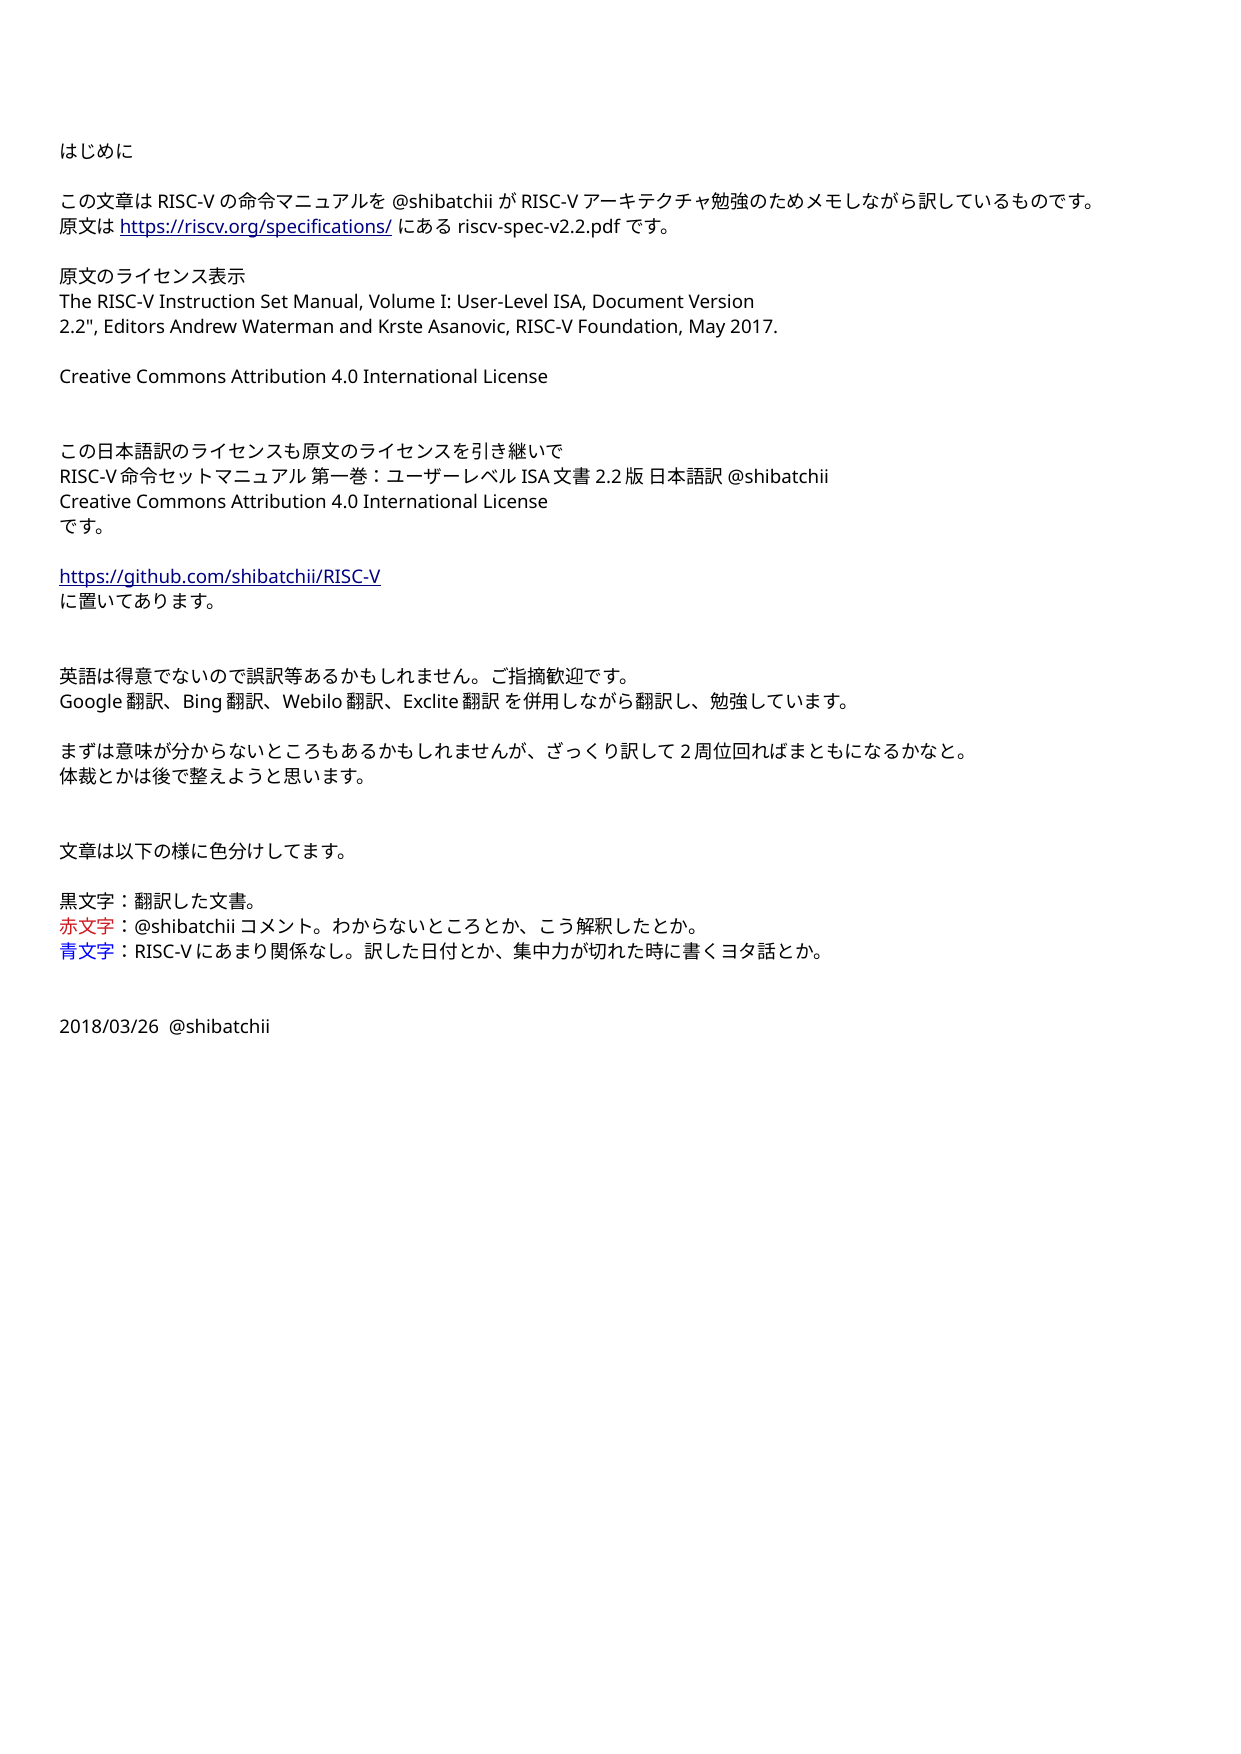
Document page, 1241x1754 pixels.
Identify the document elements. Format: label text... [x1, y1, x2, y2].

text RISC-V命令セットマニュアル 第一巻：ユーザーレベルISA文書 2.2版 日本語訳 @shibatchii [59, 463, 1181, 488]
text 2.2", Editors Andrew Waterman and Krste Asanovic, RISC-V Foundation, May 2017. [59, 313, 1181, 338]
text 文章は以下の様に色分けしてます。 [59, 838, 1181, 863]
text https://github.com/shibatchii/RISC-V [59, 563, 1181, 588]
text はじめに [59, 138, 1181, 163]
text です。 [59, 513, 1181, 538]
text この日本語訳のライセンスも原文のライセンスを引き継いで [59, 438, 1181, 463]
text 原文は https://riscv.org/specifications/ にある riscv-spec-v2.2.pdf です。 [59, 213, 1181, 238]
text 原文のライセンス表示 [59, 263, 1181, 288]
text 赤文字：@shibatchiiコメント。わからないところとか、こう解釈したとか。 [59, 913, 1181, 938]
text 2018/03/26 @shibatchii [59, 1013, 1181, 1038]
text 体裁とかは後で整えようと思います。 [59, 763, 1181, 788]
text The RISC-V Instruction Set Manual, Volume I: User-Level ISA, Document Version [59, 288, 1181, 313]
text 黒文字：翻訳した文書。 [59, 888, 1181, 913]
text 青文字：RISC-Vにあまり関係なし。訳した日付とか、集中力が切れた時に書くヨタ話とか。 [59, 938, 1181, 963]
text に置いてあります。 [59, 588, 1181, 613]
text この文章は RISC-V の命令マニュアルを @shibatchii がRISC-Vアーキテクチャ勉強のためメモしながら訳しているものです。 [59, 188, 1181, 213]
text Creative Commons Attribution 4.0 International License [59, 363, 1181, 388]
text Creative Commons Attribution 4.0 International License [59, 488, 1181, 513]
text まずは意味が分からないところもあるかもしれませんが、ざっくり訳して2周位回ればまともになるかなと。 [59, 738, 1181, 763]
text Google翻訳、Bing翻訳、Webilo翻訳、Exclite翻訳 を併用しながら翻訳し、勉強しています。 [59, 688, 1181, 713]
text 英語は得意でないので誤訳等あるかもしれません。ご指摘歓迎です。 [59, 663, 1181, 688]
